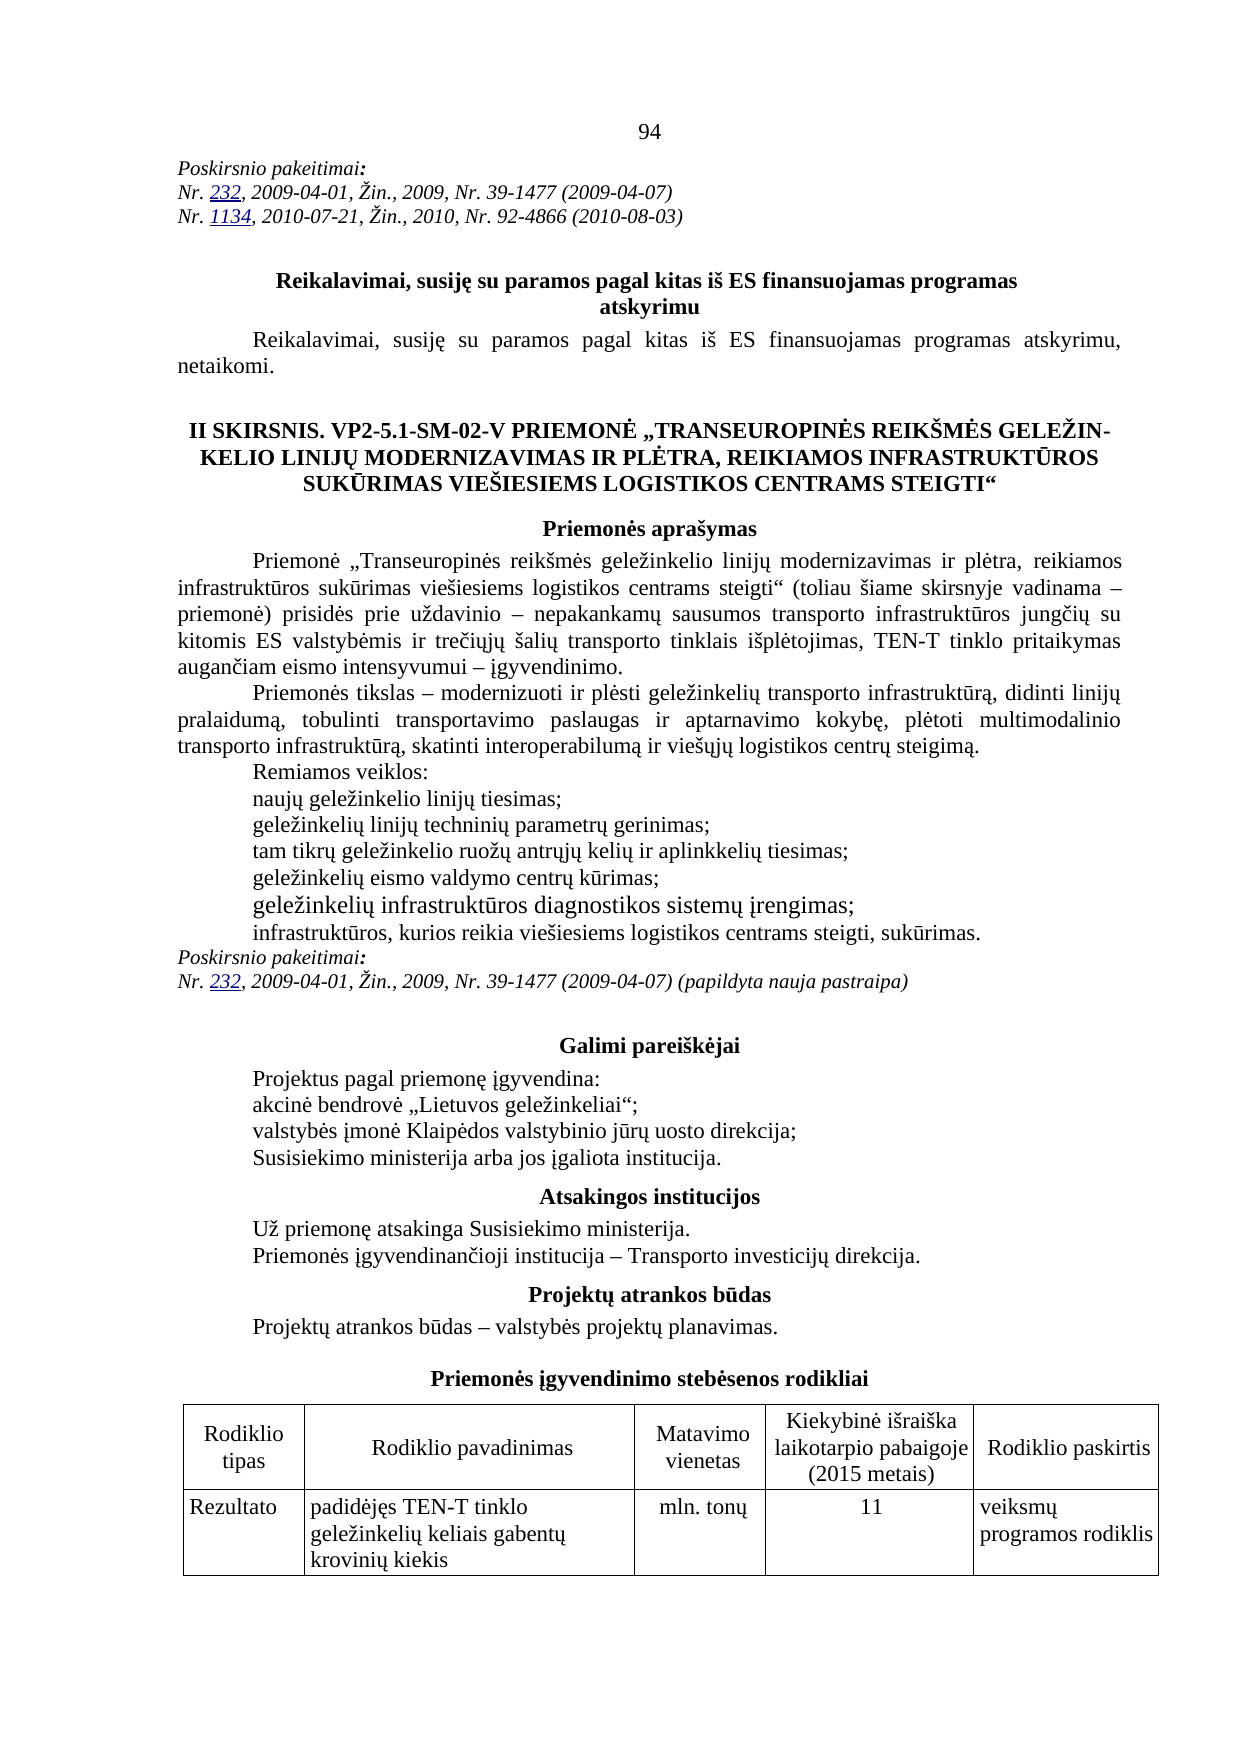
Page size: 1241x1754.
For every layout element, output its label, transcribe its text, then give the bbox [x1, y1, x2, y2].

table_cell padidėjęs TEN-T tinklo geležinkelių keliais gabentų krovinių kiekis [305, 1490, 634, 1575]
text geležinkelių eismo valdymo centrų kūrimas; [177, 864, 1122, 890]
text Nr. 232, 2009-04-01, Žin., 2009, Nr. 39-1477 (2009-04-07) (papildyta nauja pastraipa) [177, 969, 1122, 993]
subtitle Poskirsnio pakeitimai: [177, 945, 1122, 969]
table_header Rodiklio paskirtis [974, 1405, 1158, 1489]
table_cell veiksmų programos rodiklis [974, 1490, 1158, 1575]
table_cell 11 [766, 1490, 973, 1575]
text akcinė bendrovė „Lietuvos geležinkeliai“; [177, 1091, 1122, 1118]
text Atsakingos institucijos [177, 1183, 1122, 1209]
text Už priemonę atsakinga Susisiekimo ministerija. [177, 1215, 1122, 1242]
text Projektų atrankos būdas – valstybės projektų planavimas. [177, 1313, 1122, 1339]
subtitle II SKIRSNIS. VP2-5.1-SM-02-V priemonė „TRANSEUROPINĖS REIKŠMĖS geležin­kelio linijų modernizavimas ir plėtra, reikiamos infrastruktūros sukūrimas viešiesiems logistikos centrams steigti“ [177, 417, 1122, 496]
text tam tikrų geležinkelio ruožų antrųjų kelių ir aplinkkelių tiesimas; [177, 837, 1122, 864]
text infrastruktūros, kurios reikia viešiesiems logistikos centrams steigti, sukūrimas. [177, 919, 1122, 945]
text valstybės įmonė Klaipėdos valstybinio jūrų uosto direkcija; [177, 1118, 1122, 1144]
text Reikalavimai, susiję su paramos pagal kitas iš ES finansuojamas programas atskyrimu, netaikomi. [177, 326, 1122, 378]
text geležinkelių linijų techninių parametrų gerinimas; [177, 811, 1122, 837]
text Priemonės aprašymas [177, 515, 1122, 541]
text Priemonė „Transeuropinės reikšmės geležinkelio linijų modernizavimas ir plėtra, reikiamos infrastruktūros sukūrimas viešiesiems logistikos centrams steigti“ (toliau šiame skirsnyje vadinama – priemonė) prisidės prie uždavinio – nepakankamų sausumos transporto infrastruktūros jungčių su kitomis ES valstybėmis ir trečiųjų šalių transporto tinklais išplėtojimas, TEN-T tinklo pritaikymas augančiam eismo intensyvumui – įgyvendinimo. [177, 548, 1122, 679]
table_header Rodiklio pavadinimas [305, 1405, 634, 1489]
text Priemonės įgyvendinančioji institucija – Transporto investicijų direkcija. [177, 1242, 1122, 1268]
text Projektus pagal priemonę įgyvendina: [177, 1065, 1122, 1091]
text geležinkelių infrastruktūros diagnostikos sistemų įrengimas; [177, 890, 1122, 919]
table_header Kiekybinė išraiška laikotarpio pabaigoje (2015 metais) [766, 1405, 973, 1489]
table_header Matavimo vienetas [635, 1405, 765, 1489]
text Priemonės tikslas – modernizuoti ir plėsti geležinkelių transporto infrastruktūrą, didinti linijų pralaidumą, tobulinti transportavimo paslaugas ir aptarnavimo kokybę, plėtoti multimodalinio transporto infrastruktūrą, skatinti interoperabilumą ir viešųjų logistikos centrų steigimą. [177, 679, 1122, 758]
text Priemonės įgyvendinimo stebėsenos rodikliai [177, 1364, 1122, 1391]
text Galimi pareiškėjai [177, 1032, 1122, 1059]
text Reikalavimai, susiję su paramos pagal kitas iš ES finansuojamas programas atskyrimu [177, 240, 1122, 319]
text Susisiekimo ministerija arba jos įgaliota institucija. [177, 1144, 1122, 1170]
text Projektų atrankos būdas [177, 1281, 1122, 1307]
text Nr. 232, 2009-04-01, Žin., 2009, Nr. 39-1477 (2009-04-07) [177, 180, 1122, 204]
table_cell mln. tonų [635, 1490, 765, 1575]
subtitle Poskirsnio pakeitimai: [177, 156, 1122, 180]
table_cell Rezultato [184, 1490, 304, 1575]
text naujų geležinkelio linijų tiesimas; [177, 785, 1122, 811]
table_header Rodiklio tipas [184, 1405, 304, 1489]
text Remiamos veiklos: [177, 758, 1122, 785]
text Nr. 1134, 2010-07-21, Žin., 2010, Nr. 92-4866 (2010-08-03) [177, 204, 1122, 228]
